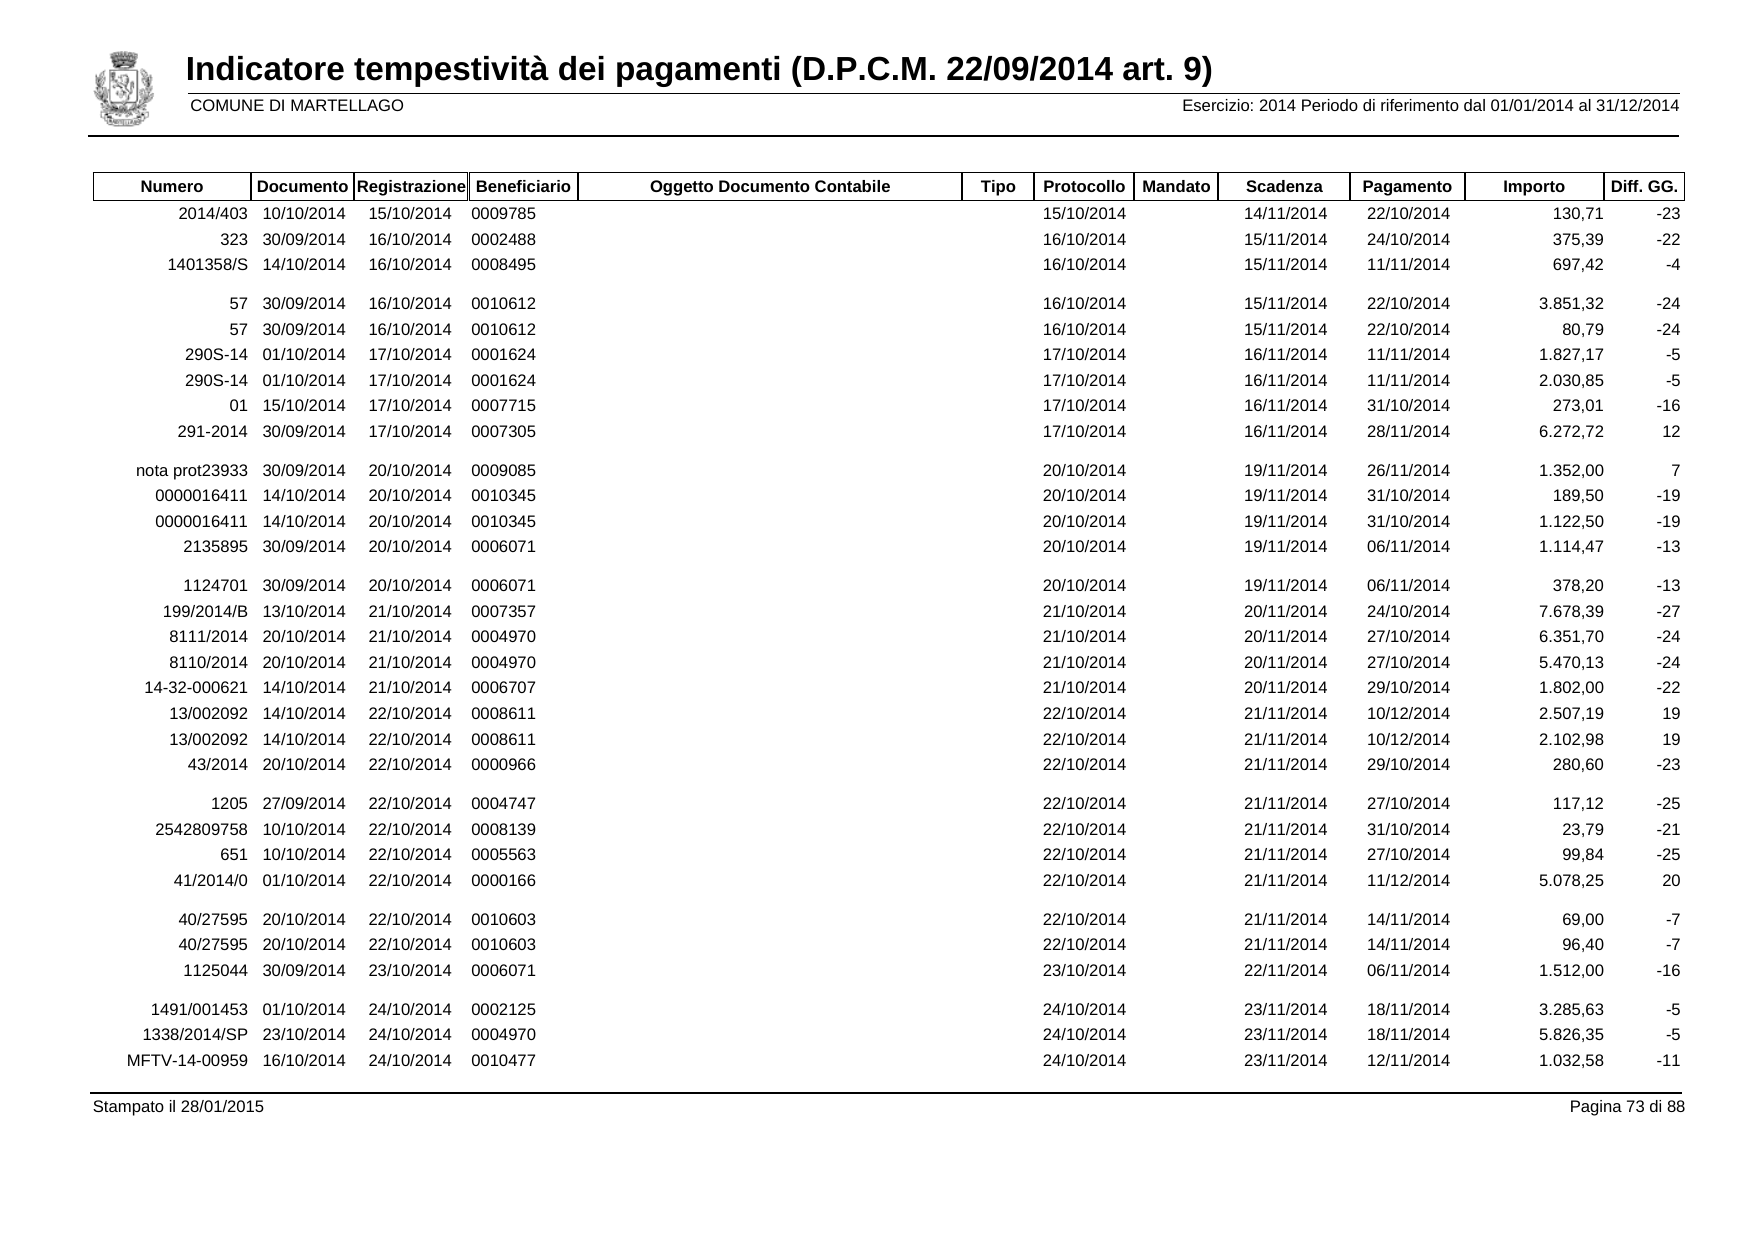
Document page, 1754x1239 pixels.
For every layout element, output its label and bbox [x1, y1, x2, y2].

picture [92, 50, 159, 129]
